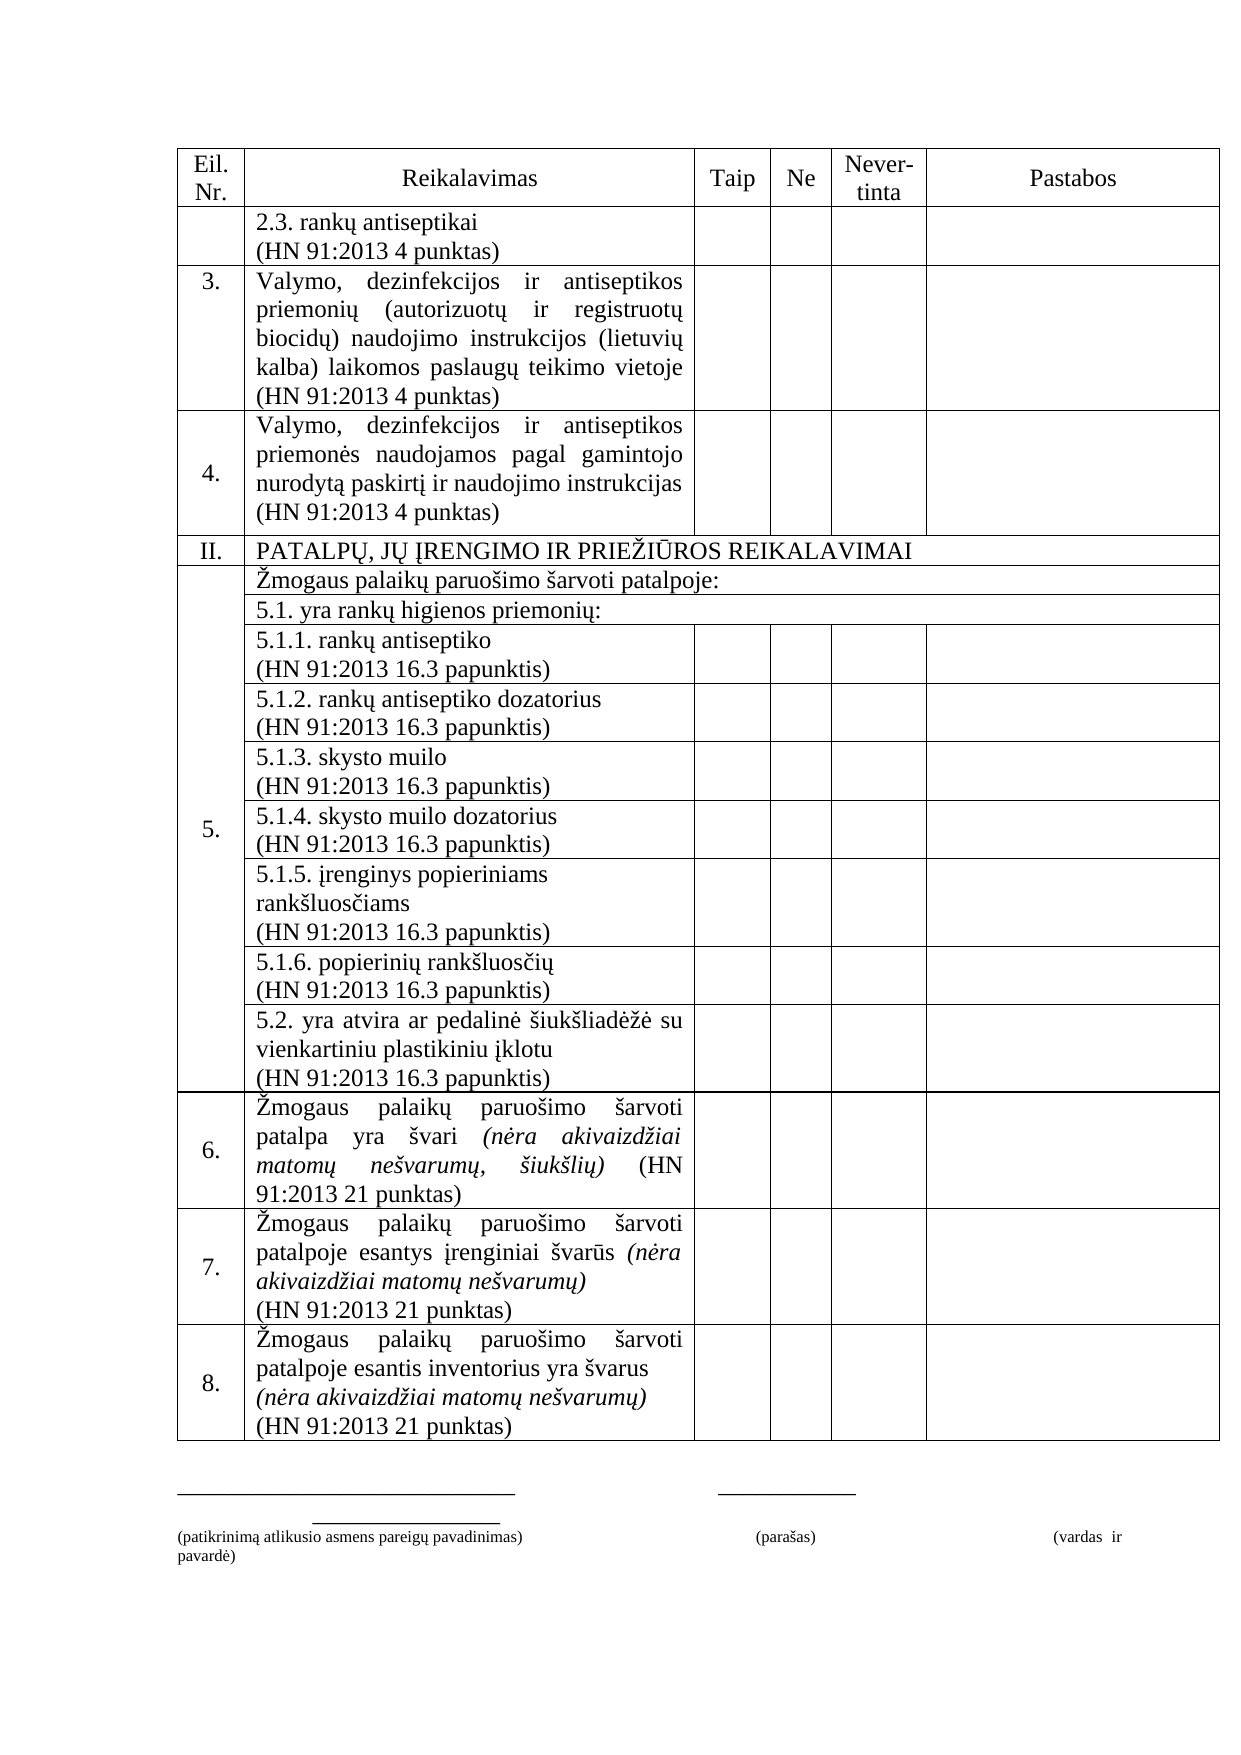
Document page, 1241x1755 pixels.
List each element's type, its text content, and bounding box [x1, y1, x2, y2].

table_cell [695, 801, 770, 858]
table_cell [832, 1005, 926, 1091]
table_cell [832, 742, 926, 800]
table_cell [832, 947, 926, 1004]
table_cell 5.1.3. skysto muilo (HN 91:2013 16.3 papunktis) [245, 742, 694, 800]
table_cell 3. [178, 266, 244, 409]
text ___________________________ ___________ _______________ [177, 1469, 1122, 1527]
table_cell [927, 411, 1219, 535]
table_cell Valymo, dezinfekcijos ir antiseptikos priemonių (autorizuotų ir registruotų biocidų) naudojimo instrukcijos (lietuvių kalba) laikomos paslaugų teikimo vietoje (HN 91:2013 4 punktas) [245, 266, 694, 409]
table_cell [771, 1209, 831, 1323]
table_header Pastabos [927, 149, 1219, 206]
table_cell PATALPŲ, JŲ ĮRENGIMO IR PRIEŽIŪROS REIKALAVIMAI [245, 536, 1219, 564]
table_cell [927, 801, 1219, 858]
table_cell [695, 1209, 770, 1323]
table_cell [771, 625, 831, 683]
table_cell [771, 947, 831, 1004]
table_cell 5.2. yra atvira ar pedalinė šiukšliadėžė su vienkartiniu plastikiniu įklotu (HN 91:2013 16.3 papunktis) [245, 1005, 694, 1091]
table_cell [771, 1005, 831, 1091]
table_cell [695, 859, 770, 946]
table_cell Žmogaus palaikų paruošimo šarvoti patalpoje esantys įrenginiai švarūs (nėra akivaizdžiai matomų nešvarumų) (HN 91:2013 21 punktas) [245, 1209, 694, 1323]
table_cell [771, 742, 831, 800]
table_header Reikalavimas [245, 149, 694, 206]
table_cell [832, 1325, 926, 1439]
table_cell 5.1.5. įrenginys popieriniams rankšluosčiams (HN 91:2013 16.3 papunktis) [245, 859, 694, 946]
table_cell [695, 684, 770, 741]
table_cell [927, 742, 1219, 800]
table_cell [771, 1325, 831, 1439]
table_cell 7. [178, 1209, 244, 1323]
table_cell [695, 1325, 770, 1439]
table_cell [695, 207, 770, 265]
table_cell 5.1.4. skysto muilo dozatorius (HN 91:2013 16.3 papunktis) [245, 801, 694, 858]
table_cell [832, 207, 926, 265]
table_cell Žmogaus palaikų paruošimo šarvoti patalpoje: [245, 566, 1219, 594]
table_cell Valymo, dezinfekcijos ir antiseptikos priemonės naudojamos pagal gamintojo nurodytą paskirtį ir naudojimo instrukcijas (HN 91:2013 4 punktas) [245, 411, 694, 535]
table_cell [927, 859, 1219, 946]
table_cell [695, 625, 770, 683]
table_cell [695, 1005, 770, 1091]
table_cell [927, 207, 1219, 265]
table_cell [832, 411, 926, 535]
table_cell [771, 684, 831, 741]
table_cell [832, 684, 926, 741]
table_cell [771, 411, 831, 535]
table_cell [832, 625, 926, 683]
text (patikrinimą atlikusio asmens pareigų pavadinimas) (parašas) (vardas ir pavardė) [177, 1527, 1122, 1565]
table_cell [695, 947, 770, 1004]
table_cell [695, 1093, 770, 1207]
table_cell 6. [178, 1093, 244, 1207]
table_cell II. [178, 536, 244, 564]
table_cell Žmogaus palaikų paruošimo šarvoti patalpoje esantis inventorius yra švarus (nėra akivaizdžiai matomų nešvarumų) (HN 91:2013 21 punktas) [245, 1325, 694, 1439]
table_header Taip [695, 149, 770, 206]
table_header Never- tinta [832, 149, 926, 206]
table_cell [927, 625, 1219, 683]
table_cell [832, 1209, 926, 1323]
table_cell Žmogaus palaikų paruošimo šarvoti patalpa yra švari (nėra akivaizdžiai matomų nešvarumų, šiukšlių) (HN 91:2013 21 punktas) [245, 1093, 694, 1207]
table_cell [771, 859, 831, 946]
table_cell [927, 1005, 1219, 1091]
table_cell 5.1.2. rankų antiseptiko dozatorius (HN 91:2013 16.3 papunktis) [245, 684, 694, 741]
table_cell [771, 266, 831, 409]
table_cell [695, 411, 770, 535]
table_cell [695, 266, 770, 409]
table_cell 8. [178, 1325, 244, 1439]
table_cell [771, 1093, 831, 1207]
table_cell [927, 1325, 1219, 1439]
table_cell 5. [178, 566, 244, 1091]
table_header Ne [771, 149, 831, 206]
table_cell [927, 1093, 1219, 1207]
table_cell [695, 742, 770, 800]
table_cell [927, 684, 1219, 741]
table_cell [927, 266, 1219, 409]
table_cell [927, 947, 1219, 1004]
table_cell [927, 1209, 1219, 1323]
table_header Eil. Nr. [178, 149, 244, 206]
table_cell [832, 859, 926, 946]
table_cell 4. [178, 411, 244, 535]
table_cell [832, 1093, 926, 1207]
table_cell [771, 801, 831, 858]
table_cell 5.1. yra rankų higienos priemonių: [245, 595, 1219, 624]
table_cell 5.1.1. rankų antiseptiko (HN 91:2013 16.3 papunktis) [245, 625, 694, 683]
table_cell [178, 207, 244, 265]
table_cell [771, 207, 831, 265]
table_cell [832, 266, 926, 409]
table_cell 5.1.6. popierinių rankšluosčių (HN 91:2013 16.3 papunktis) [245, 947, 694, 1004]
table_cell 2.3. rankų antiseptikai (HN 91:2013 4 punktas) [245, 207, 694, 265]
table_cell [832, 801, 926, 858]
